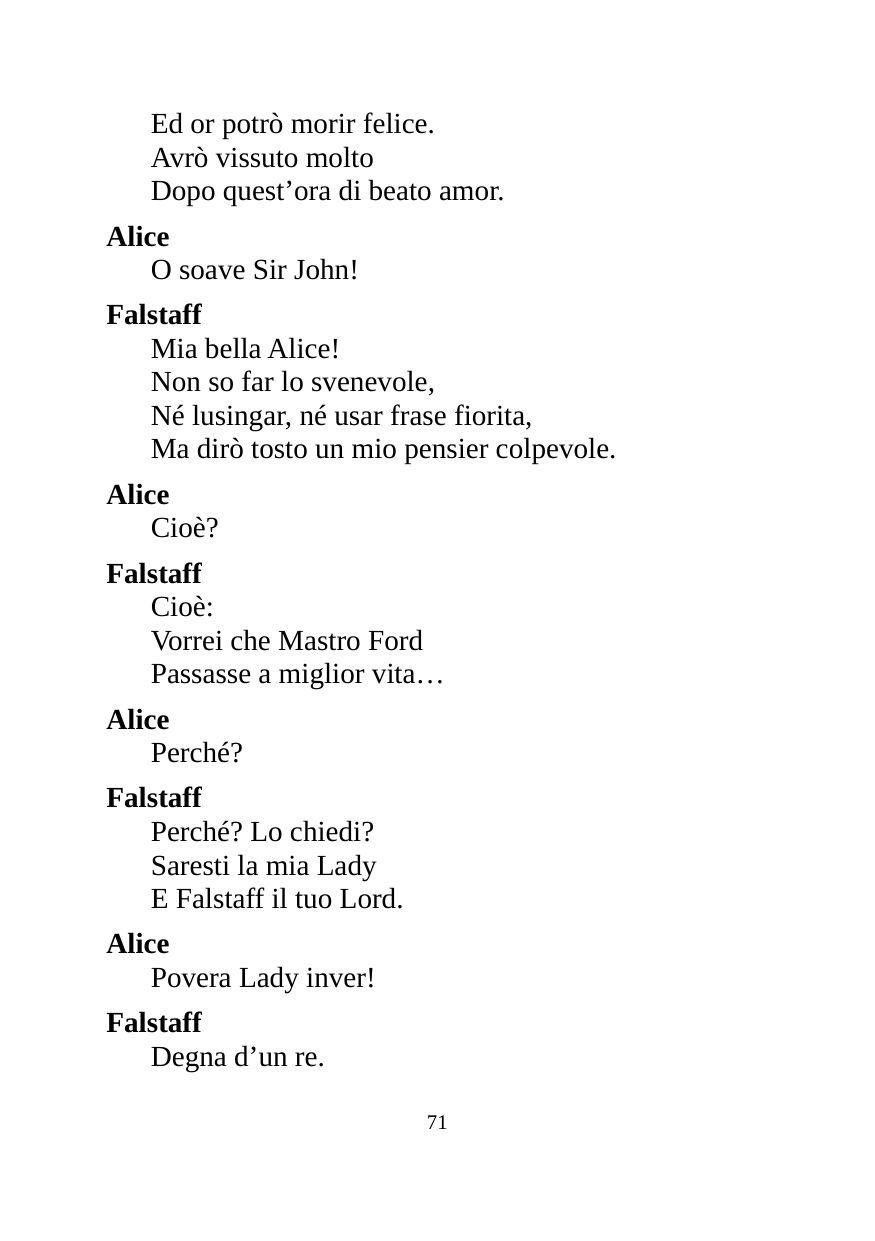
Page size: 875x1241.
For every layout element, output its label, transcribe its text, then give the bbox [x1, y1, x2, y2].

text Perché? [151, 735, 768, 769]
text Alice [106, 927, 768, 960]
text Ed or potrò morir felice. Avrò vissuto molto Dopo quest’ora di beato amor. [151, 106, 768, 207]
text Alice [106, 219, 768, 252]
text Povera Lady inver! [151, 960, 768, 994]
text Falstaff [106, 297, 768, 331]
text Degna d’un re. [151, 1039, 768, 1072]
text Alice [106, 702, 768, 735]
text Falstaff [106, 556, 768, 589]
text Mia bella Alice! Non so far lo svenevole, Né lusingar, né usar frase fiorita, Ma dirò tosto un mio pensier colpevole. [151, 331, 768, 465]
text Falstaff [106, 781, 768, 814]
text Perché? Lo chiedi? Saresti la mia Lady E Falstaff il tuo Lord. [151, 814, 768, 915]
text Cioè? [151, 511, 768, 544]
text Alice [106, 477, 768, 511]
text Cioè: Vorrei che Mastro Ford Passasse a miglior vita… [151, 589, 768, 690]
text O soave Sir John! [151, 252, 768, 286]
text Falstaff [106, 1005, 768, 1039]
